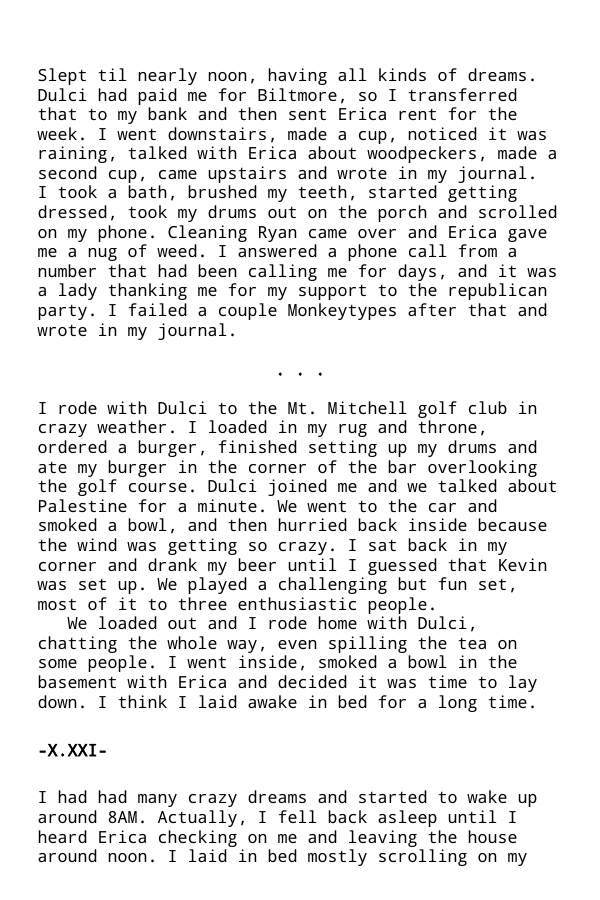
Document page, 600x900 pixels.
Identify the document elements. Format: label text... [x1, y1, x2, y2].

text I rode with Dulci to the Mt. Mitchell golf club in crazy weather. I loaded in my rug and throne, ordered a burger, finished setting up my drums and ate my burger in the corner of the bar overlooking the golf course. Dulci joined me and we talked about Palestine for a minute. We went to the car and smoked a bowl, and then hurried back inside because the wind was getting so crazy. I sat back in my corner and drank my beer until I guessed that Kevin was set up. We played a challenging but fun set, most of it to three enthusiastic people. [37, 399, 562, 614]
text I took a bath, brushed my teeth, started getting dressed, took my drums out on the porch and scrolled on my phone. Cleaning Ryan came over and Erica gave me a nug of weed. I answered a phone call from a number that had been calling me for days, and it was a lady thanking me for my support to the republican party. I failed a couple Monkeytypes after that and wrote in my journal. [37, 183, 562, 340]
text -X.XXI- [37, 740, 562, 760]
text I had had many crazy dreams and started to wake up around 8AM. Actually, I fell back asleep until I heard Erica checking on me and leaving the house around noon. I laid in bed mostly scrolling on my [37, 788, 562, 867]
text We loaded out and I rode home with Dulci, chatting the whole way, even spilling the tea on some people. I went inside, smoked a bowl in the basement with Erica and decided it was time to lay down. I think I laid awake in bed for a long time. [37, 614, 562, 712]
text Slept til nearly noon, having all kinds of dreams. Dulci had paid me for Biltmore, so I transferred that to my bank and then sent Erica rent for the week. I went downstairs, made a cup, noticed it was raining, talked with Erica about woodpeckers, made a second cup, came upstairs and wrote in my journal. [37, 66, 562, 183]
text . . . [37, 359, 562, 379]
